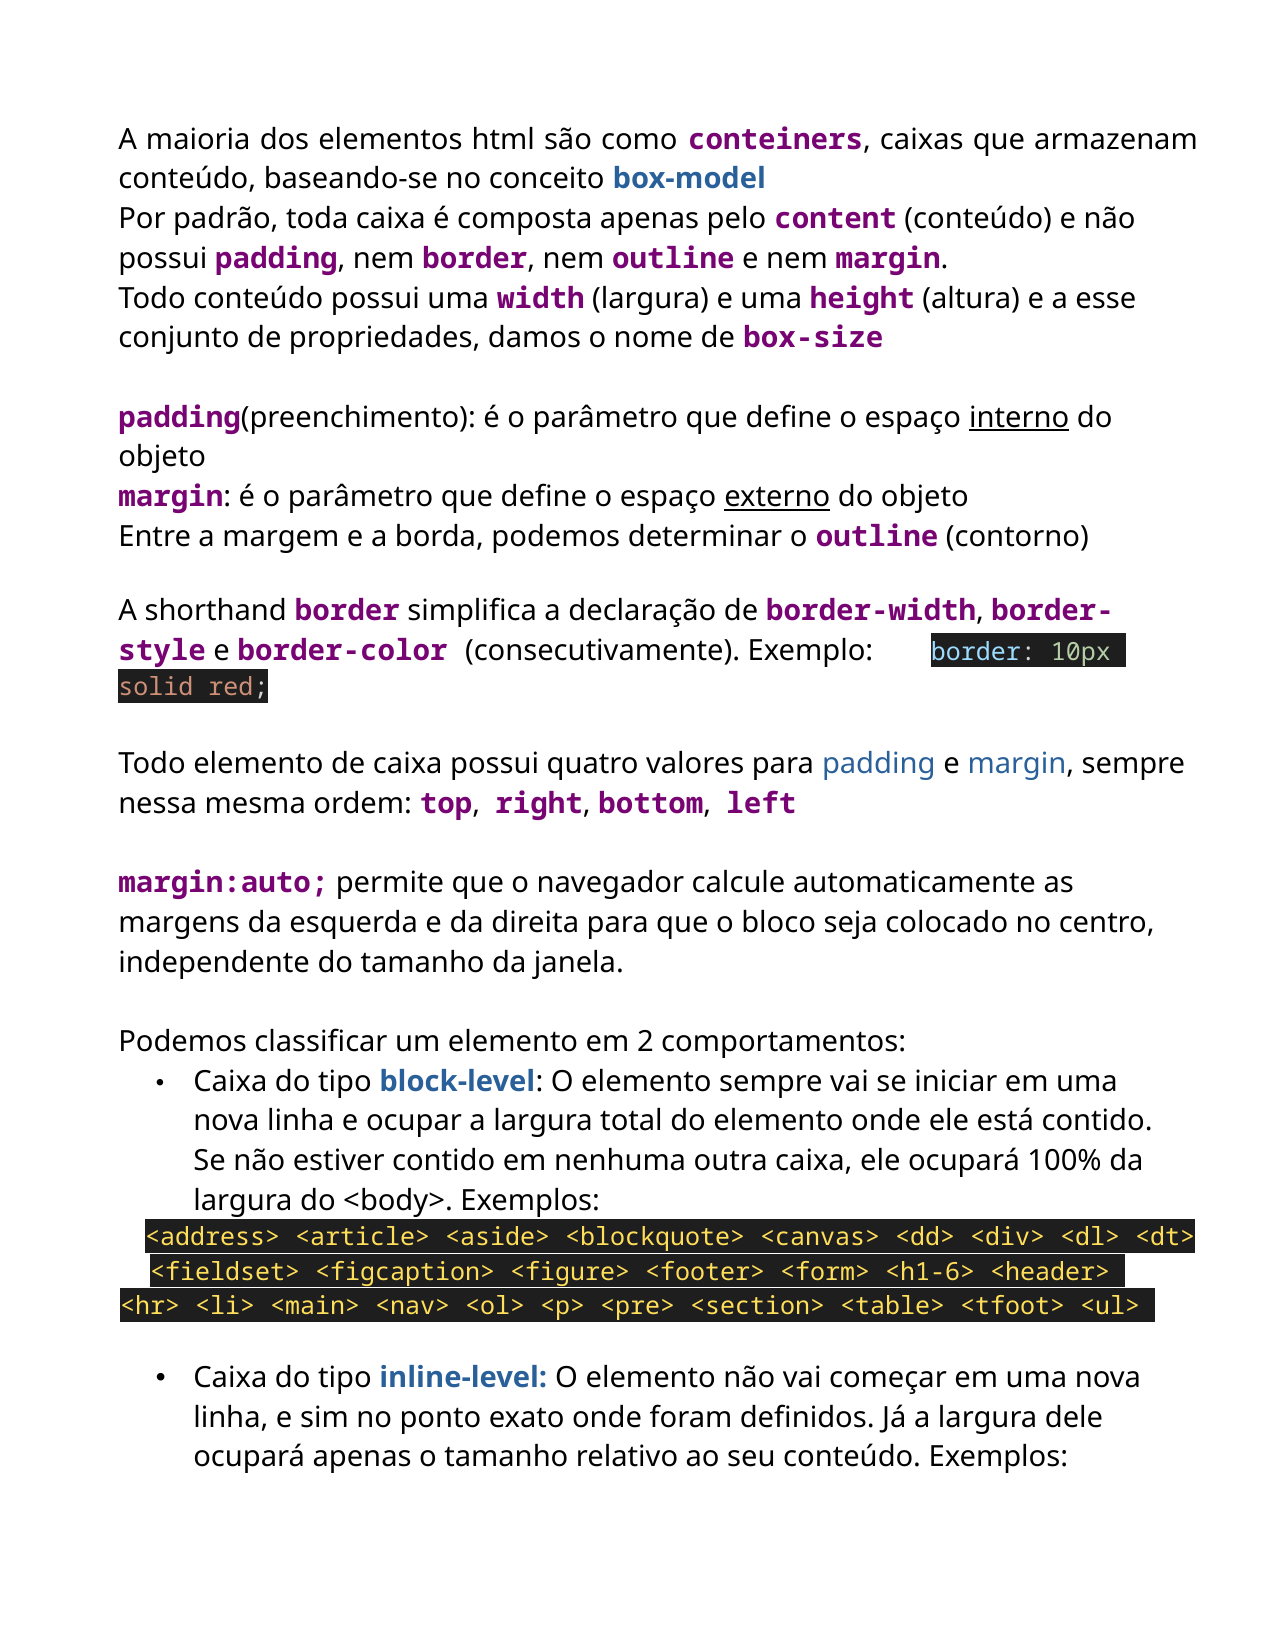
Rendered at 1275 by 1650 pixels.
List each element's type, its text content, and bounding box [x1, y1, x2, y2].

text margin:auto; permite que o navegador calcule automaticamente as margens da esquerda e da direita para que o bloco seja colocado no centro, independente do tamanho da janela. [118, 862, 1198, 981]
text <fieldset> <figcaption> <figure> <footer> <form> <h1-6> <header> [118, 1253, 1157, 1287]
list Caixa do tipo block-level: O elemento sempre vai se iniciar em uma nova linha e ocupar a largura total do elemento onde ele está contido. Se não estiver contido em nenhuma outra caixa, ele ocupará 100% da largura do <body>. Exemplos: [156, 1060, 1157, 1219]
text <hr> <li> <main> <nav> <ol> <p> <pre> <section> <table> <tfoot> <ul> [118, 1287, 1157, 1322]
text A shorthand border simplifica a declaração de border-width, border-style e border-color (consecutivamente). Exemplo: border: 10px solid red; [118, 589, 1198, 703]
text Todo conteúdo possui uma width (largura) e uma height (altura) e a esse conjunto de propriedades, damos o nome de box-size [118, 277, 1198, 356]
text Por padrão, toda caixa é composta apenas pelo content (conteúdo) e não possui padding, nem border, nem outline e nem margin. [118, 197, 1198, 277]
text Todo elemento de caixa possui quatro valores para padding e margin, sempre nessa mesma ordem: top, right, bottom, left [118, 742, 1198, 862]
text A maioria dos elementos html são como conteiners, caixas que armazenam conteúdo, baseando-se no conceito box-model [118, 118, 1198, 197]
text padding(preenchimento): é o parâmetro que define o espaço interno do objeto margin: é o parâmetro que define o espaço externo do objeto Entre a margem e a borda, podemos determinar o outline (contorno) [118, 396, 1198, 589]
text Podemos classificar um elemento em 2 comportamentos: [118, 1020, 1198, 1060]
list Caixa do tipo inline-level: O elemento não vai começar em uma nova linha, e sim no ponto exato onde foram definidos. Já a largura dele ocupará apenas o tamanho relativo ao seu conteúdo. Exemplos: [156, 1356, 1157, 1475]
text <address> <article> <aside> <blockquote> <canvas> <dd> <div> <dl> <dt> [118, 1219, 1222, 1253]
